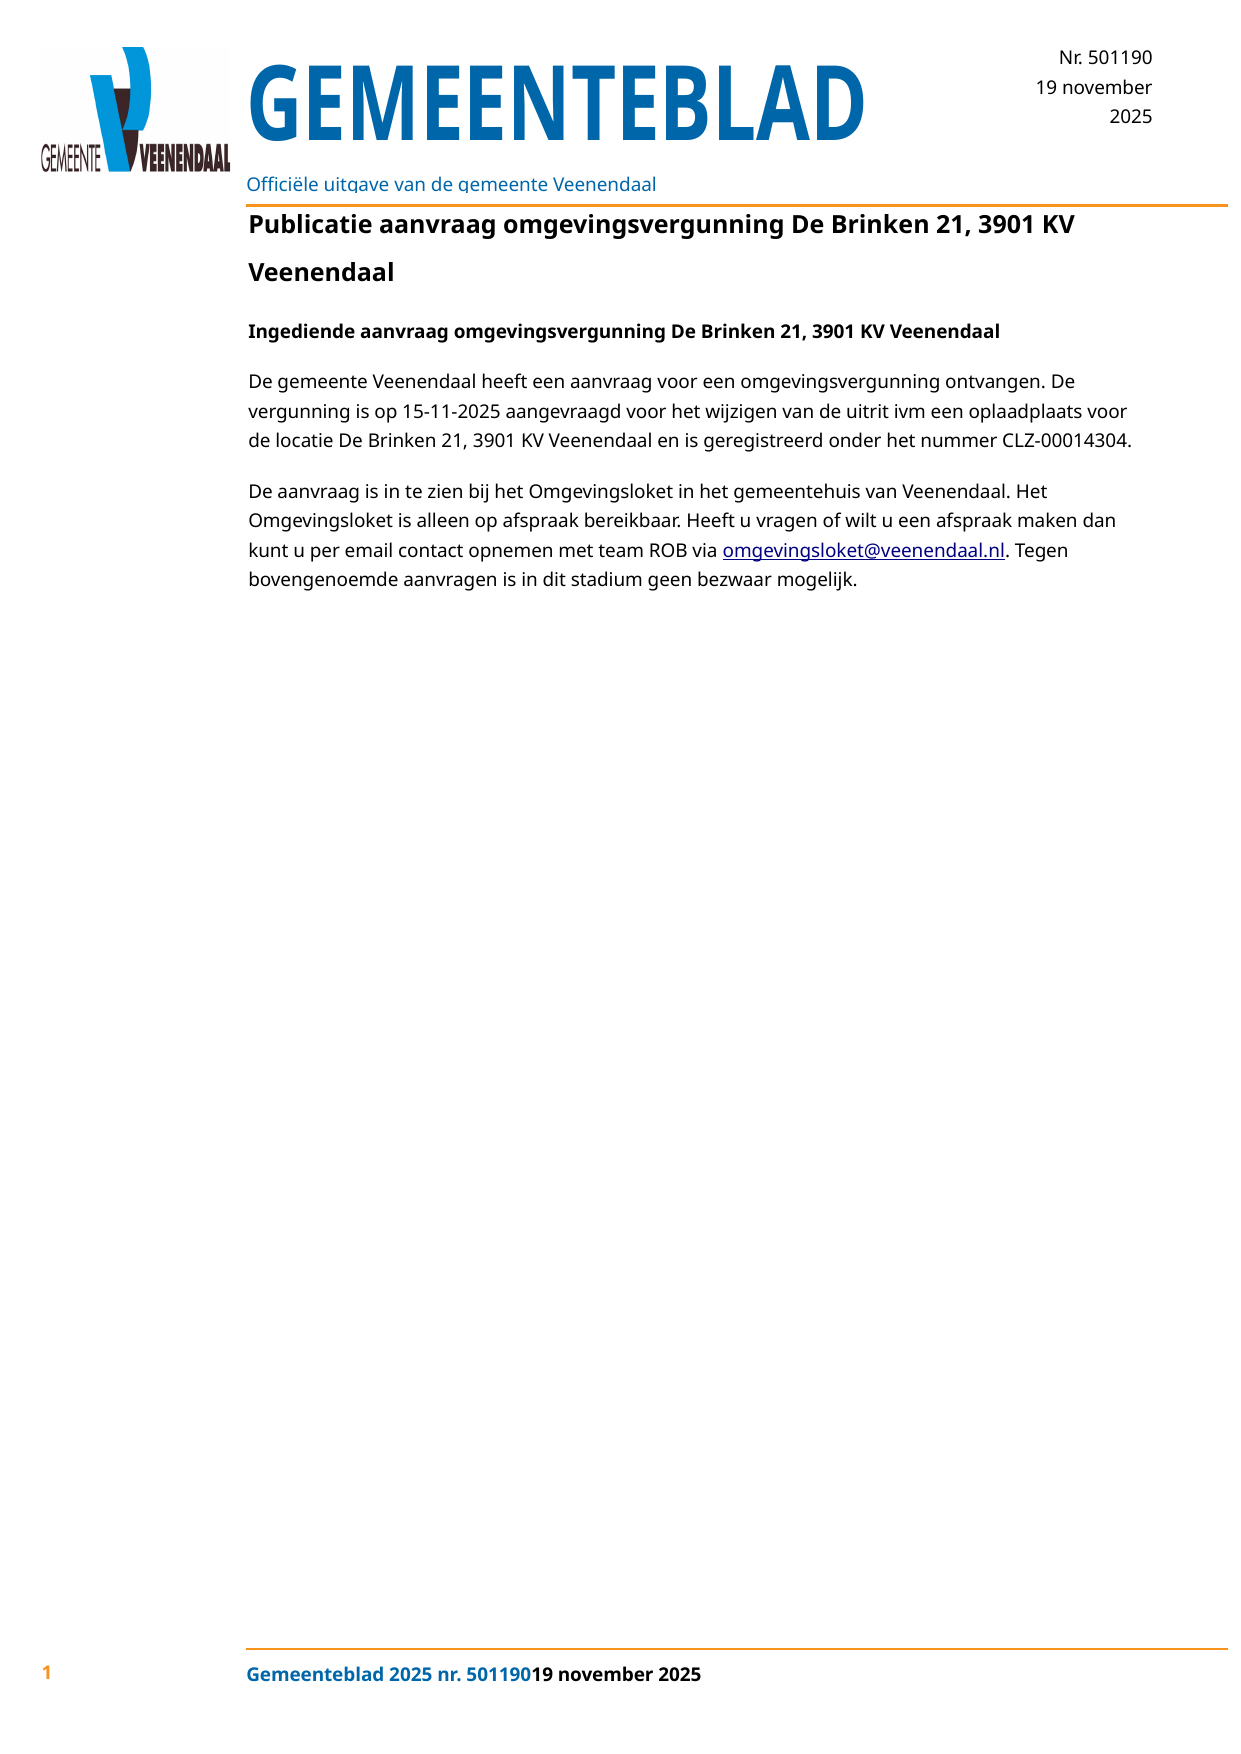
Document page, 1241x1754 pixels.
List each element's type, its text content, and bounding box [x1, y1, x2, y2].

picture [123, 47, 231, 172]
text Ingediende aanvraag omgevingsvergunning De Brinken 21, 3901 KV Veenendaal [248, 318, 1152, 344]
text De aanvraag is in te zien bij het Omgevingsloket in het gemeentehuis van Veenendaal. Het Omgevingsloket is alleen op afspraak bereikbaar. Heeft u vragen of wilt u een afspraak maken dan kunt u per email contact opnemen met team ROB via omgevingsloket@veenendaal.nl. Tegen bovengenoemde aanvragen is in dit stadium geen bezwaar mogelijk. [248, 478, 1152, 592]
picture [41, 47, 130, 172]
text De gemeente Veenendaal heeft een aanvraag voor een omgevingsvergunning ontvangen. De vergunning is op 15-11-2025 aangevraagd voor het wijzigen van de uitrit ivm een oplaadplaats voor de locatie De Brinken 21, 3901 KV Veenendaal en is geregistreerd onder het nummer CLZ-00014304. [248, 368, 1152, 453]
text Publicatie aanvraag omgevingsvergunning De Brinken 21, 3901 KV Veenendaal [248, 207, 1152, 288]
